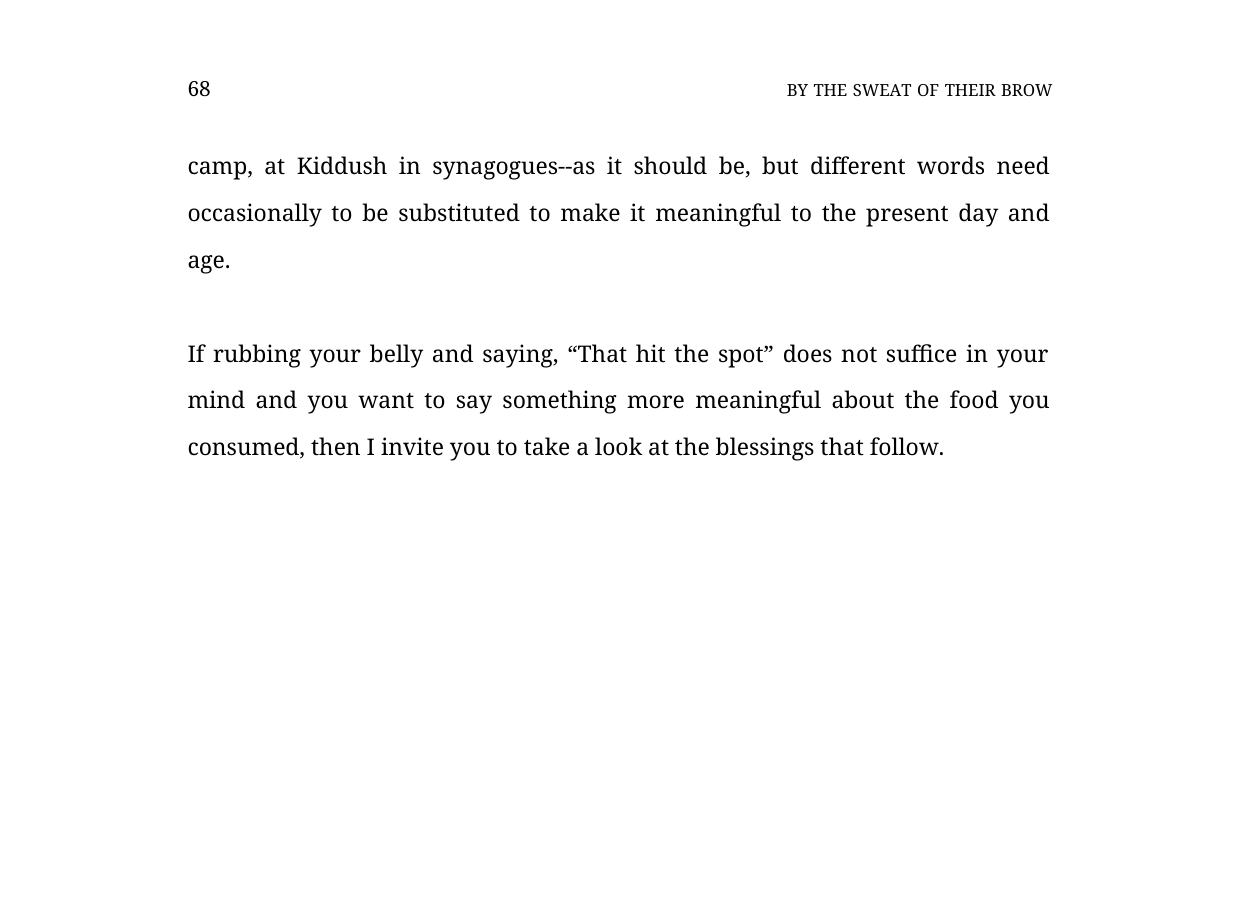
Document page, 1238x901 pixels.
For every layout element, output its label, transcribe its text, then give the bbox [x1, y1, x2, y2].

text If rubbing your belly and saying, “That hit the spot” does not suffice in your mind and you want to say something more meaningful about the food you consumed, then I invite you to take a look at the blessings that follow. [187, 337, 1051, 462]
text camp, at Kiddush in synagogues--as it should be, but different words need occasionally to be substituted to make it meaningful to the present day and age. [187, 150, 1051, 275]
